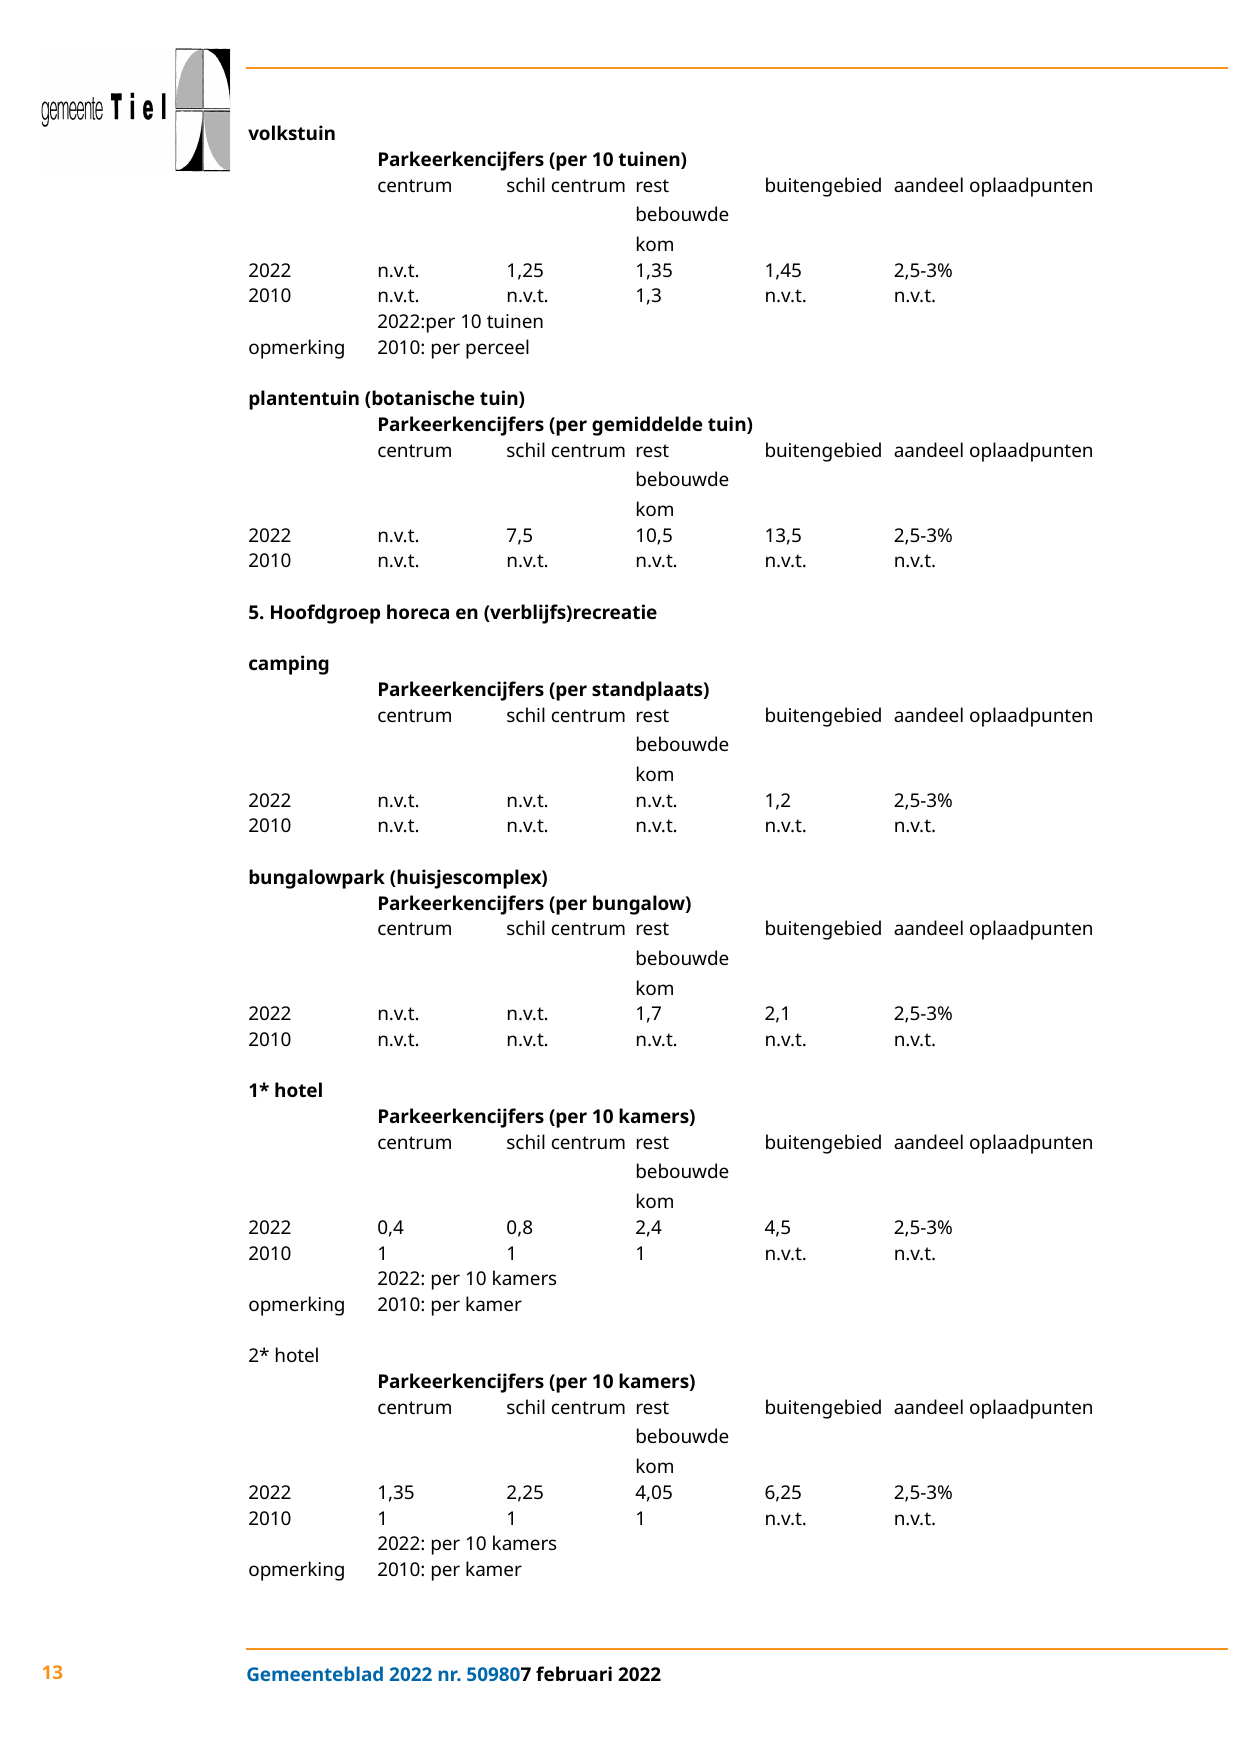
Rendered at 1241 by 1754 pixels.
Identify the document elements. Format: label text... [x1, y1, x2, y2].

table_cell [248, 308, 377, 334]
table_cell [1023, 1214, 1152, 1240]
table_cell n.v.t. [894, 283, 1022, 308]
table_cell [764, 1530, 893, 1556]
table_cell 2010 [248, 1240, 377, 1265]
table_cell 0,8 [506, 1214, 635, 1240]
table_cell [635, 864, 764, 890]
table_cell [894, 1291, 1022, 1317]
table_cell n.v.t. [377, 813, 506, 838]
table_cell 1,25 [506, 257, 635, 283]
table_cell [1023, 1026, 1152, 1052]
table_cell centrum [377, 1129, 506, 1214]
table_cell [248, 437, 377, 522]
table_cell 5. Hoofdgroep horeca en (verblijfs)recreatie [248, 599, 893, 625]
table_cell 1,35 [377, 1479, 506, 1505]
table_cell 13,5 [764, 522, 893, 548]
table_cell [1023, 522, 1152, 548]
table_cell [506, 360, 635, 386]
table_cell [764, 95, 893, 121]
table_cell [248, 573, 377, 599]
table_cell n.v.t. [377, 522, 506, 548]
table_cell 2010 [248, 813, 377, 838]
table_cell [894, 1368, 1022, 1394]
table_cell [1023, 864, 1152, 890]
table_cell [894, 838, 1022, 864]
table_cell [248, 411, 377, 437]
table_cell camping [248, 651, 377, 676]
table_cell [377, 1343, 506, 1368]
table_cell [635, 573, 764, 599]
table_cell [248, 1582, 377, 1608]
table_cell buitengebied [764, 172, 893, 257]
table_cell [764, 386, 893, 411]
table_cell [248, 1394, 377, 1479]
table_cell n.v.t. [764, 1505, 893, 1530]
table_cell aandeel oplaadpunten [894, 1129, 1152, 1214]
table_cell [635, 1317, 764, 1343]
table_cell rest bebouwde kom [635, 437, 764, 522]
table_cell buitengebied [764, 916, 893, 1000]
table_cell 2010 [248, 1505, 377, 1530]
table_cell [894, 360, 1022, 386]
table_cell n.v.t. [894, 1026, 1022, 1052]
table_cell Parkeerkencijfers (per gemiddelde tuin) [377, 411, 893, 437]
table_cell [1023, 838, 1152, 864]
table_cell opmerking [248, 1556, 377, 1582]
table_cell schil centrum [506, 437, 635, 522]
table_cell 0,4 [377, 1214, 506, 1240]
table_cell [1023, 599, 1152, 625]
table_cell [248, 95, 377, 121]
table_cell [764, 1582, 893, 1608]
table_cell 2,5-3% [894, 787, 1022, 813]
table_cell [894, 625, 1022, 651]
table_cell [635, 121, 764, 146]
table_cell [1023, 386, 1152, 411]
table_cell [248, 360, 377, 386]
table_cell [894, 334, 1022, 360]
table_cell [635, 95, 764, 121]
table_cell [635, 386, 764, 411]
table_cell [506, 838, 635, 864]
table_cell 1 [635, 1240, 764, 1265]
table_cell 1,7 [635, 1000, 764, 1026]
table_cell 2010 [248, 283, 377, 308]
table_cell Parkeerkencijfers (per 10 kamers) [377, 1368, 893, 1394]
table_cell [377, 1582, 506, 1608]
table_cell [764, 625, 893, 651]
table_cell [894, 890, 1022, 916]
table_cell [1023, 1078, 1152, 1103]
table_cell 2022 [248, 1214, 377, 1240]
table_cell [1023, 1556, 1152, 1582]
table_cell n.v.t. [506, 1000, 635, 1026]
table_cell [506, 1343, 635, 1368]
table_cell schil centrum [506, 1394, 635, 1479]
table_cell [894, 1556, 1022, 1582]
table_cell [635, 1291, 764, 1317]
table_cell [1023, 121, 1152, 146]
table_cell [764, 651, 893, 676]
table_cell [1023, 1317, 1152, 1343]
table_cell 2,5-3% [894, 522, 1022, 548]
table_cell schil centrum [506, 1129, 635, 1214]
table_cell n.v.t. [377, 548, 506, 573]
table_cell 2010 [248, 1026, 377, 1052]
table_cell [894, 1265, 1022, 1291]
table_cell aandeel oplaadpunten [894, 916, 1152, 1000]
table_cell [635, 1530, 764, 1556]
table_cell 2010: per kamer [377, 1556, 635, 1582]
table_cell [1023, 1291, 1152, 1317]
table_cell [1023, 1052, 1152, 1078]
table_cell [1023, 813, 1152, 838]
table_cell [764, 1343, 893, 1368]
table_cell [1023, 787, 1152, 813]
table_cell n.v.t. [635, 787, 764, 813]
table_cell buitengebied [764, 702, 893, 787]
table_cell rest bebouwde kom [635, 1394, 764, 1479]
table_cell [635, 625, 764, 651]
table_cell [764, 573, 893, 599]
table_cell [248, 890, 377, 916]
table_cell [248, 676, 377, 702]
table_cell [1023, 651, 1152, 676]
table_cell n.v.t. [635, 548, 764, 573]
table_cell 2022: per 10 kamers [377, 1530, 635, 1556]
table_cell [377, 1052, 506, 1078]
table_cell [764, 1265, 893, 1291]
table_cell n.v.t. [506, 787, 635, 813]
table_cell [1023, 1000, 1152, 1026]
table_cell [248, 1368, 377, 1394]
table_cell centrum [377, 916, 506, 1000]
table_cell [635, 1556, 764, 1582]
table_cell 2022 [248, 522, 377, 548]
table_cell 2022 [248, 257, 377, 283]
table_cell n.v.t. [506, 813, 635, 838]
table_cell [635, 1582, 764, 1608]
table_cell [1023, 257, 1152, 283]
table_cell [894, 1582, 1022, 1608]
table_cell [635, 651, 764, 676]
table_cell 2,4 [635, 1214, 764, 1240]
table_cell [1023, 1240, 1152, 1265]
table_cell [1023, 1103, 1152, 1129]
table_cell [248, 1129, 377, 1214]
table_cell [894, 676, 1022, 702]
table_cell [377, 573, 506, 599]
table_cell [248, 146, 377, 172]
table_cell 2022:per 10 tuinen [377, 308, 635, 334]
table_cell volkstuin [248, 121, 377, 146]
table_cell opmerking [248, 1291, 377, 1317]
table_cell n.v.t. [377, 787, 506, 813]
table_cell 2,5-3% [894, 257, 1022, 283]
table_cell [764, 334, 893, 360]
table_cell [764, 864, 893, 890]
table_cell [894, 146, 1022, 172]
table_cell Parkeerkencijfers (per standplaats) [377, 676, 893, 702]
table_cell [248, 1530, 377, 1556]
table_cell [248, 1265, 377, 1291]
table_cell [764, 1052, 893, 1078]
table_cell 1,35 [635, 257, 764, 283]
table_cell [1023, 1368, 1152, 1394]
table_cell [1023, 360, 1152, 386]
table_cell schil centrum [506, 172, 635, 257]
table_cell [248, 1103, 377, 1129]
table_cell n.v.t. [894, 813, 1022, 838]
table_cell 1 [377, 1505, 506, 1530]
table_cell [377, 95, 506, 121]
picture [41, 47, 231, 172]
table_cell 2,5-3% [894, 1000, 1022, 1026]
table_cell 2,5-3% [894, 1479, 1022, 1505]
table_cell 1 [506, 1505, 635, 1530]
table_cell 2,5-3% [894, 1214, 1022, 1240]
table_cell 10,5 [635, 522, 764, 548]
table_cell [248, 838, 377, 864]
table_cell [764, 1317, 893, 1343]
table_cell [764, 121, 893, 146]
table_cell [1023, 1265, 1152, 1291]
table_cell [894, 1078, 1022, 1103]
table_cell n.v.t. [506, 1026, 635, 1052]
table_cell [248, 625, 377, 651]
table_cell [248, 172, 377, 257]
table_cell [1023, 283, 1152, 308]
table_cell [506, 573, 635, 599]
table_cell [377, 1078, 506, 1103]
table_cell [1023, 1479, 1152, 1505]
table_cell aandeel oplaadpunten [894, 172, 1152, 257]
table_cell centrum [377, 172, 506, 257]
table_cell Parkeerkencijfers (per 10 tuinen) [377, 146, 893, 172]
table_cell [1023, 625, 1152, 651]
table_cell [248, 1317, 377, 1343]
table_cell [377, 838, 506, 864]
table_cell [1023, 573, 1152, 599]
table_cell [377, 121, 506, 146]
table_cell rest bebouwde kom [635, 702, 764, 787]
table_cell [248, 1052, 377, 1078]
table_cell n.v.t. [764, 283, 893, 308]
table_cell schil centrum [506, 702, 635, 787]
table_cell n.v.t. [894, 1240, 1022, 1265]
table_cell [506, 625, 635, 651]
table_cell n.v.t. [377, 1000, 506, 1026]
table_cell [894, 599, 1022, 625]
table_cell 2022 [248, 1000, 377, 1026]
table_cell 1 [506, 1240, 635, 1265]
table_cell [635, 1052, 764, 1078]
table_cell [1023, 1582, 1152, 1608]
table_cell [764, 1078, 893, 1103]
table_cell n.v.t. [506, 548, 635, 573]
table_cell centrum [377, 1394, 506, 1479]
table_cell [894, 95, 1022, 121]
table_cell n.v.t. [635, 1026, 764, 1052]
table_cell [635, 1343, 764, 1368]
table_cell n.v.t. [894, 548, 1022, 573]
table_cell n.v.t. [377, 1026, 506, 1052]
table_cell [894, 1052, 1022, 1078]
table_cell [1023, 1343, 1152, 1368]
table_cell [635, 360, 764, 386]
table_cell centrum [377, 437, 506, 522]
table_cell n.v.t. [764, 1026, 893, 1052]
table_cell aandeel oplaadpunten [894, 702, 1152, 787]
table_cell n.v.t. [764, 813, 893, 838]
table_cell [1023, 308, 1152, 334]
table_cell n.v.t. [764, 1240, 893, 1265]
table_cell 2010 [248, 548, 377, 573]
table_cell [506, 1078, 635, 1103]
table_cell [894, 573, 1022, 599]
table_cell [894, 121, 1022, 146]
table_cell [1023, 334, 1152, 360]
table_cell bungalowpark (huisjescomplex) [248, 864, 635, 890]
table_cell [248, 702, 377, 787]
table_cell 2022: per 10 kamers [377, 1265, 635, 1291]
table_cell n.v.t. [894, 1505, 1022, 1530]
table_cell [1023, 1530, 1152, 1556]
table_cell 1 [377, 1240, 506, 1265]
table_cell rest bebouwde kom [635, 916, 764, 1000]
table_cell [1023, 95, 1152, 121]
table_cell 6,25 [764, 1479, 893, 1505]
table_cell opmerking [248, 334, 377, 360]
table_cell buitengebied [764, 1129, 893, 1214]
table_cell [635, 334, 764, 360]
table_cell 2* hotel [248, 1343, 377, 1368]
table_cell [506, 121, 635, 146]
table_cell [1023, 411, 1152, 437]
table_cell 4,5 [764, 1214, 893, 1240]
table_cell 1,2 [764, 787, 893, 813]
table_cell [635, 308, 764, 334]
table_cell [1023, 548, 1152, 573]
table_cell [894, 1317, 1022, 1343]
table_cell 2010: per perceel [377, 334, 635, 360]
table_cell [894, 651, 1022, 676]
table_cell n.v.t. [506, 283, 635, 308]
table_cell 2022 [248, 787, 377, 813]
table_cell n.v.t. [764, 548, 893, 573]
table_cell [506, 1582, 635, 1608]
table_cell Parkeerkencijfers (per bungalow) [377, 890, 893, 916]
table_cell buitengebied [764, 1394, 893, 1479]
table_cell [894, 1103, 1022, 1129]
table_cell [1023, 676, 1152, 702]
table_cell Parkeerkencijfers (per 10 kamers) [377, 1103, 893, 1129]
table_cell 4,05 [635, 1479, 764, 1505]
table_cell [894, 1343, 1022, 1368]
table_cell [764, 1291, 893, 1317]
table_cell schil centrum [506, 916, 635, 1000]
table_cell buitengebied [764, 437, 893, 522]
table_cell [377, 1317, 506, 1343]
table_cell [377, 651, 506, 676]
table_cell n.v.t. [377, 257, 506, 283]
table_cell [764, 1556, 893, 1582]
table_cell 1 [635, 1505, 764, 1530]
table_cell [764, 360, 893, 386]
table_cell 2,1 [764, 1000, 893, 1026]
table_cell [506, 651, 635, 676]
table_cell [1023, 890, 1152, 916]
table_cell n.v.t. [377, 283, 506, 308]
table_cell 7,5 [506, 522, 635, 548]
table_cell [377, 625, 506, 651]
table_cell centrum [377, 702, 506, 787]
table_cell 2010: per kamer [377, 1291, 635, 1317]
table_cell [894, 386, 1022, 411]
table_cell [894, 308, 1022, 334]
table_cell [894, 1530, 1022, 1556]
table_cell 1,45 [764, 257, 893, 283]
table_cell [377, 360, 506, 386]
table_cell [1023, 1505, 1152, 1530]
table_cell [635, 1078, 764, 1103]
table_cell 1* hotel [248, 1078, 377, 1103]
table_cell [506, 95, 635, 121]
table_cell rest bebouwde kom [635, 1129, 764, 1214]
table_cell [1023, 146, 1152, 172]
table_cell aandeel oplaadpunten [894, 437, 1152, 522]
table_cell [894, 411, 1022, 437]
table_cell aandeel oplaadpunten [894, 1394, 1152, 1479]
table_cell [635, 1265, 764, 1291]
table_cell [635, 838, 764, 864]
table_cell [764, 838, 893, 864]
table_cell plantentuin (botanische tuin) [248, 386, 635, 411]
table_cell [248, 916, 377, 1000]
table_cell rest bebouwde kom [635, 172, 764, 257]
table_cell 1,3 [635, 283, 764, 308]
table_cell [506, 1052, 635, 1078]
table_cell 2,25 [506, 1479, 635, 1505]
table_cell [764, 308, 893, 334]
table_cell [894, 864, 1022, 890]
table_cell 2022 [248, 1479, 377, 1505]
table_cell [506, 1317, 635, 1343]
table_cell n.v.t. [635, 813, 764, 838]
